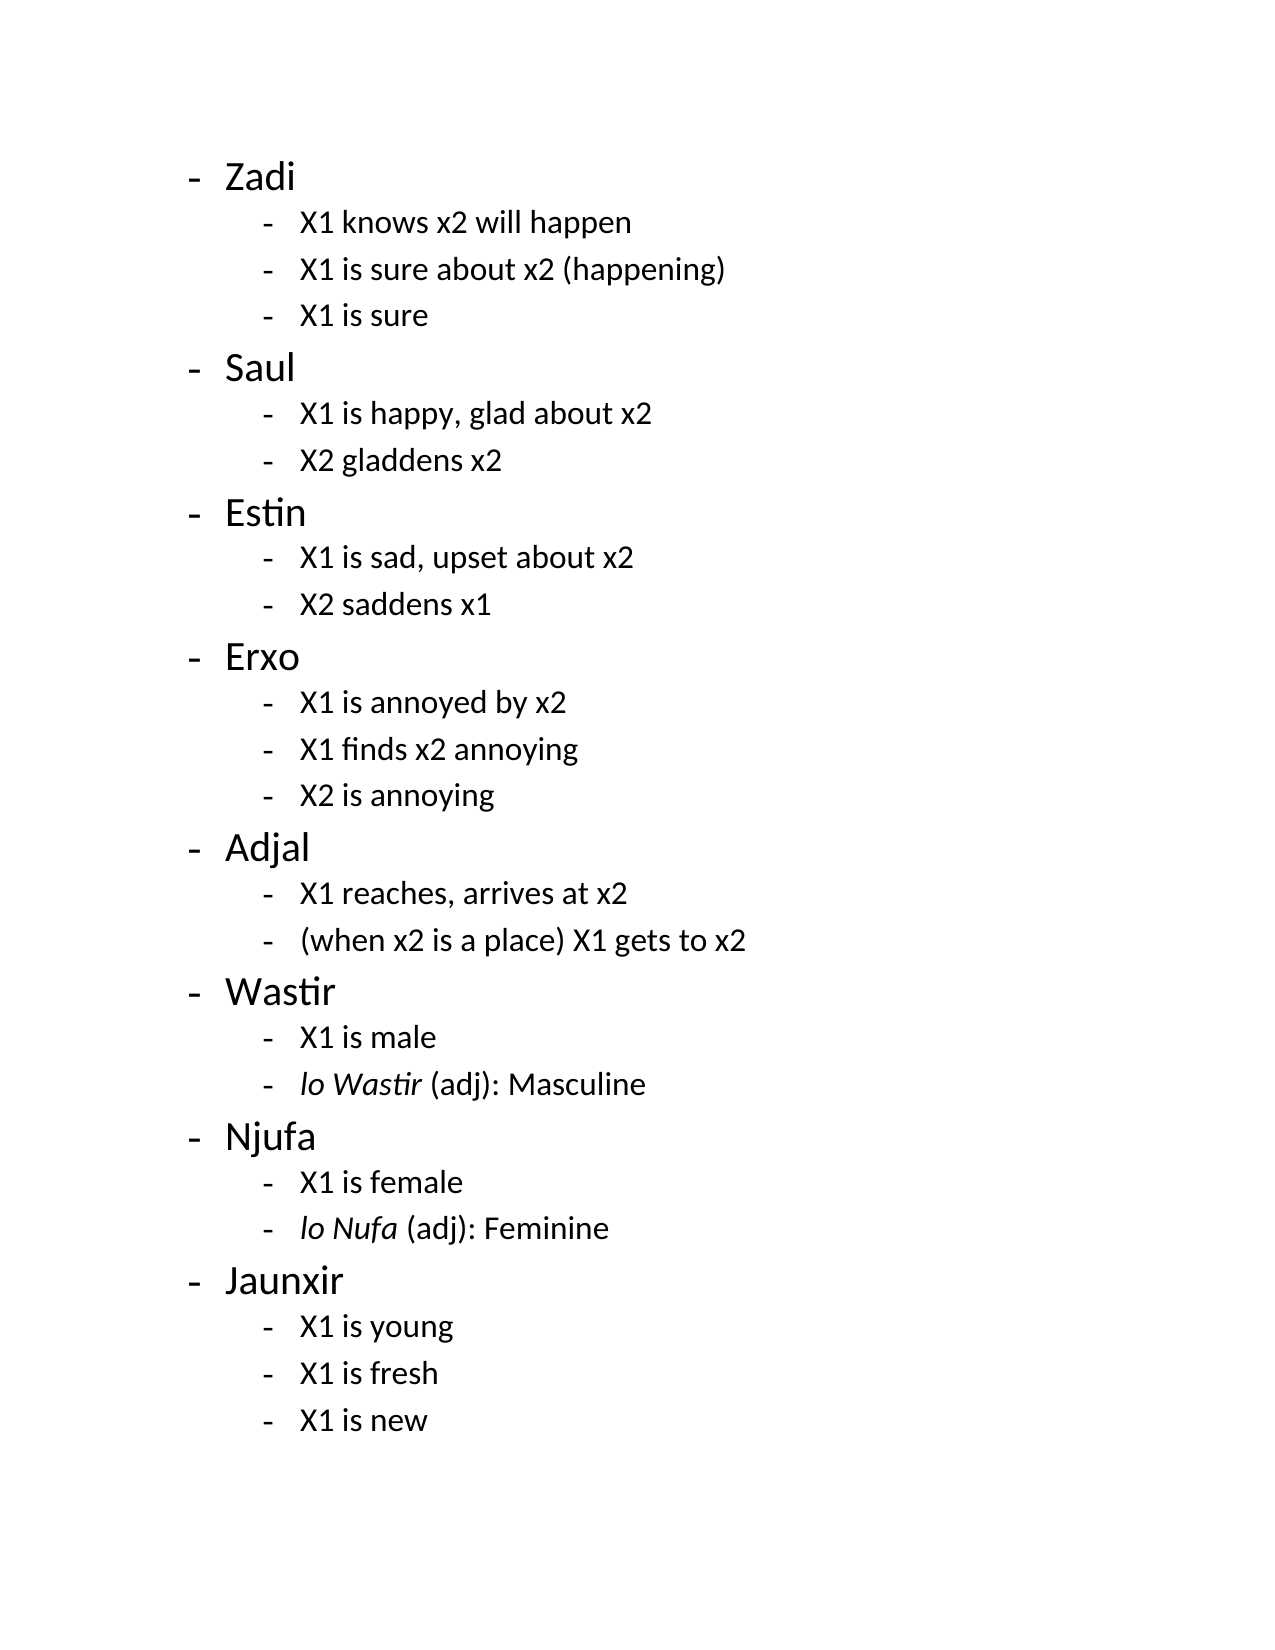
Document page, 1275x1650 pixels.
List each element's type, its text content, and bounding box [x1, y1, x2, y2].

list X1 is sure [262, 294, 1125, 335]
list X1 knows x2 will happen [262, 201, 1125, 242]
list X1 is female [262, 1161, 1125, 1201]
list X1 is happy, glad about x2 [262, 392, 1125, 433]
list X2 saddens x1 [262, 583, 1125, 624]
list X1 finds x2 annoying [262, 727, 1125, 768]
list X1 is sure about x2 (happening) [262, 248, 1125, 288]
list X1 reaches, arrives at x2 [262, 872, 1125, 913]
list X2 gladdens x2 [262, 439, 1125, 479]
subtitle Saul [187, 341, 1125, 392]
list X2 is annoying [262, 774, 1125, 815]
list (when x2 is a place) X1 gets to x2 [262, 919, 1125, 959]
list X1 is male [262, 1016, 1125, 1057]
subtitle Wastir [187, 965, 1125, 1016]
list lo Wastir (adj): Masculine [262, 1063, 1125, 1104]
subtitle Jaunxir [187, 1254, 1125, 1305]
subtitle Njufa [187, 1110, 1125, 1161]
list lo Nufa (adj): Feminine [262, 1207, 1125, 1248]
subtitle Estin [187, 486, 1125, 536]
subtitle Zadi [187, 150, 1125, 201]
list X1 is new [262, 1398, 1125, 1439]
list X1 is young [262, 1305, 1125, 1346]
list X1 is annoyed by x2 [262, 681, 1125, 721]
subtitle Erxo [187, 630, 1125, 681]
list X1 is sad, upset about x2 [262, 536, 1125, 577]
subtitle Adjal [187, 821, 1125, 872]
list X1 is fresh [262, 1352, 1125, 1392]
